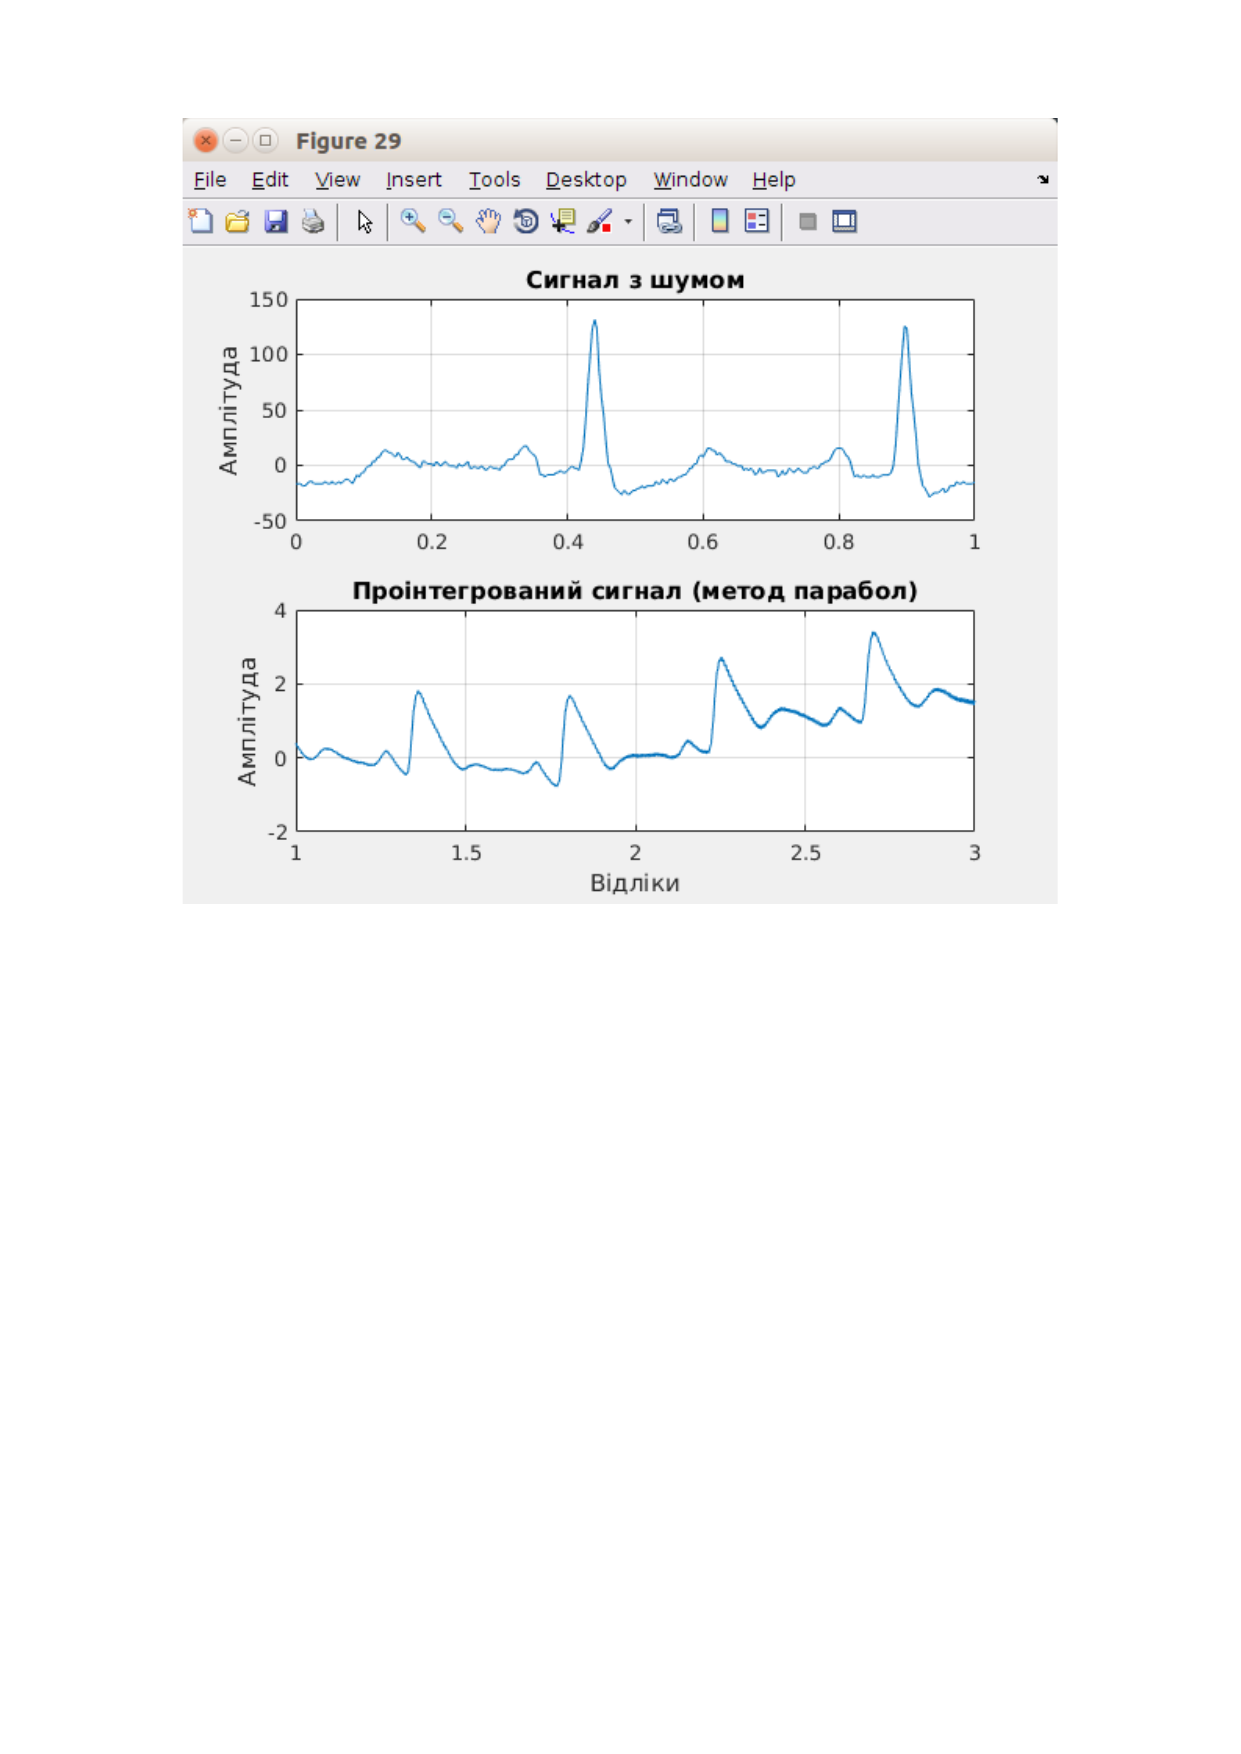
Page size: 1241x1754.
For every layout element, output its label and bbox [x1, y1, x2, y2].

picture [182, 118, 1058, 904]
